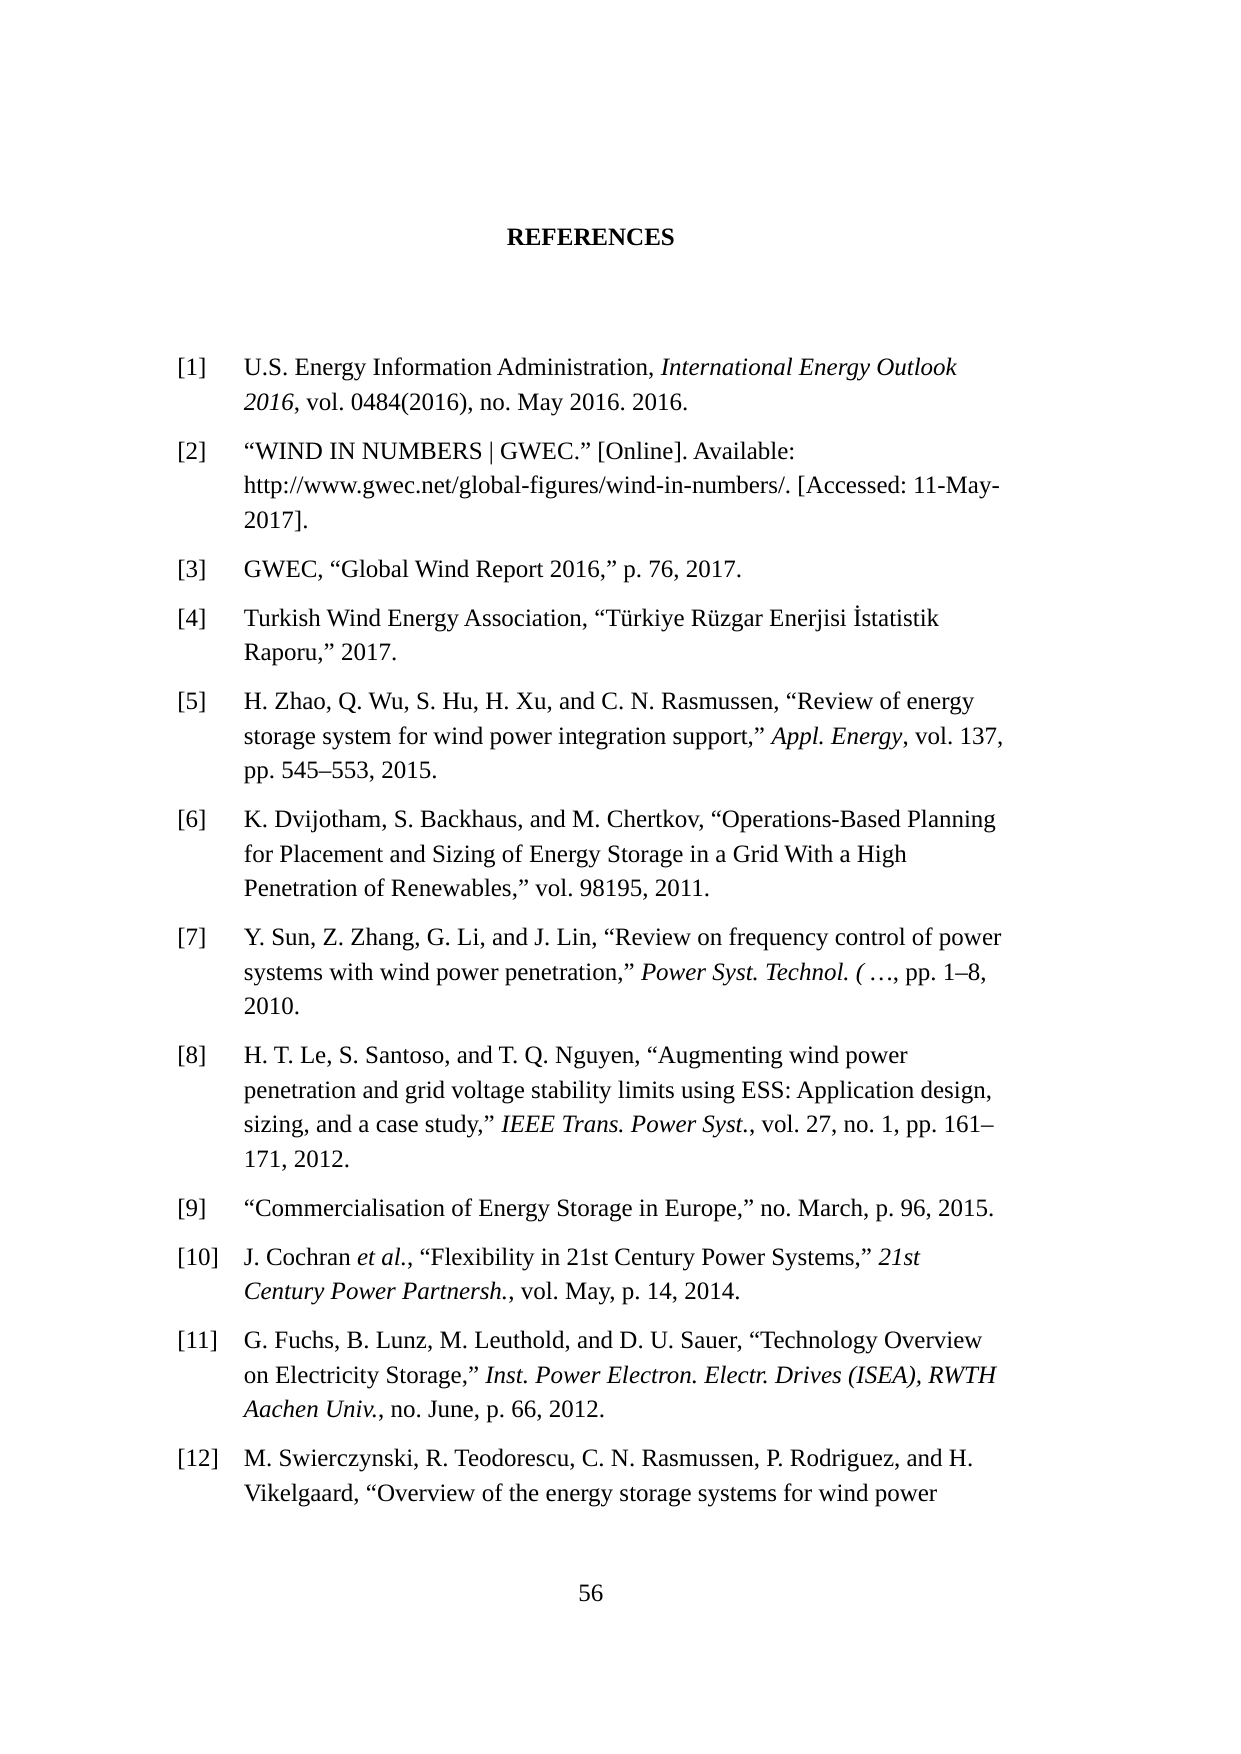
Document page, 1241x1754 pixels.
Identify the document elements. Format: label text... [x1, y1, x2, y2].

text [11] G. Fuchs, B. Lunz, M. Leuthold, and D. U. Sauer, “Technology Overview on Electricity Storage,” Inst. Power Electron. Electr. Drives (ISEA), RWTH Aachen Univ., no. June, p. 66, 2012. [177, 1326, 1004, 1423]
text [5] H. Zhao, Q. Wu, S. Hu, H. Xu, and C. N. Rasmussen, “Review of energy storage system for wind power integration support,” Appl. Energy, vol. 137, pp. 545–553, 2015. [177, 686, 1004, 784]
text [8] H. T. Le, S. Santoso, and T. Q. Nguyen, “Augmenting wind power penetration and grid voltage stability limits using ESS: Application design, sizing, and a case study,” IEEE Trans. Power Syst., vol. 27, no. 1, pp. 161–171, 2012. [177, 1040, 1004, 1173]
text REFERENCES [177, 222, 1004, 250]
text [4] Turkish Wind Energy Association, “Türkiye Rüzgar Enerjisi İstatistik Raporu,” 2017. [177, 603, 1004, 666]
text [6] K. Dvijotham, S. Backhaus, and M. Chertkov, “Operations-Based Planning for Placement and Sizing of Energy Storage in a Grid With a High Penetration of Renewables,” vol. 98195, 2011. [177, 804, 1004, 902]
text [7] Y. Sun, Z. Zhang, G. Li, and J. Lin, “Review on frequency control of power systems with wind power penetration,” Power Syst. Technol. ( …, pp. 1–8, 2010. [177, 922, 1004, 1020]
text [2] “WIND IN NUMBERS | GWEC.” [Online]. Available: http://www.gwec.net/global-figures/wind-in-numbers/. [Accessed: 11-May-2017]. [177, 436, 1004, 533]
text [10] J. Cochran et al., “Flexibility in 21st Century Power Systems,” 21st Century Power Partnersh., vol. May, p. 14, 2014. [177, 1242, 1004, 1305]
text [12] M. Swierczynski, R. Teodorescu, C. N. Rasmussen, P. Rodriguez, and H. Vikelgaard, “Overview of the energy storage systems for wind power [177, 1443, 1004, 1507]
text [1] U.S. Energy Information Administration, International Energy Outlook 2016, vol. 0484(2016), no. May 2016. 2016. [177, 352, 1004, 415]
text [3] GWEC, “Global Wind Report 2016,” p. 76, 2017. [177, 554, 1004, 582]
text [9] “Commercialisation of Energy Storage in Europe,” no. March, p. 96, 2015. [177, 1193, 1004, 1222]
